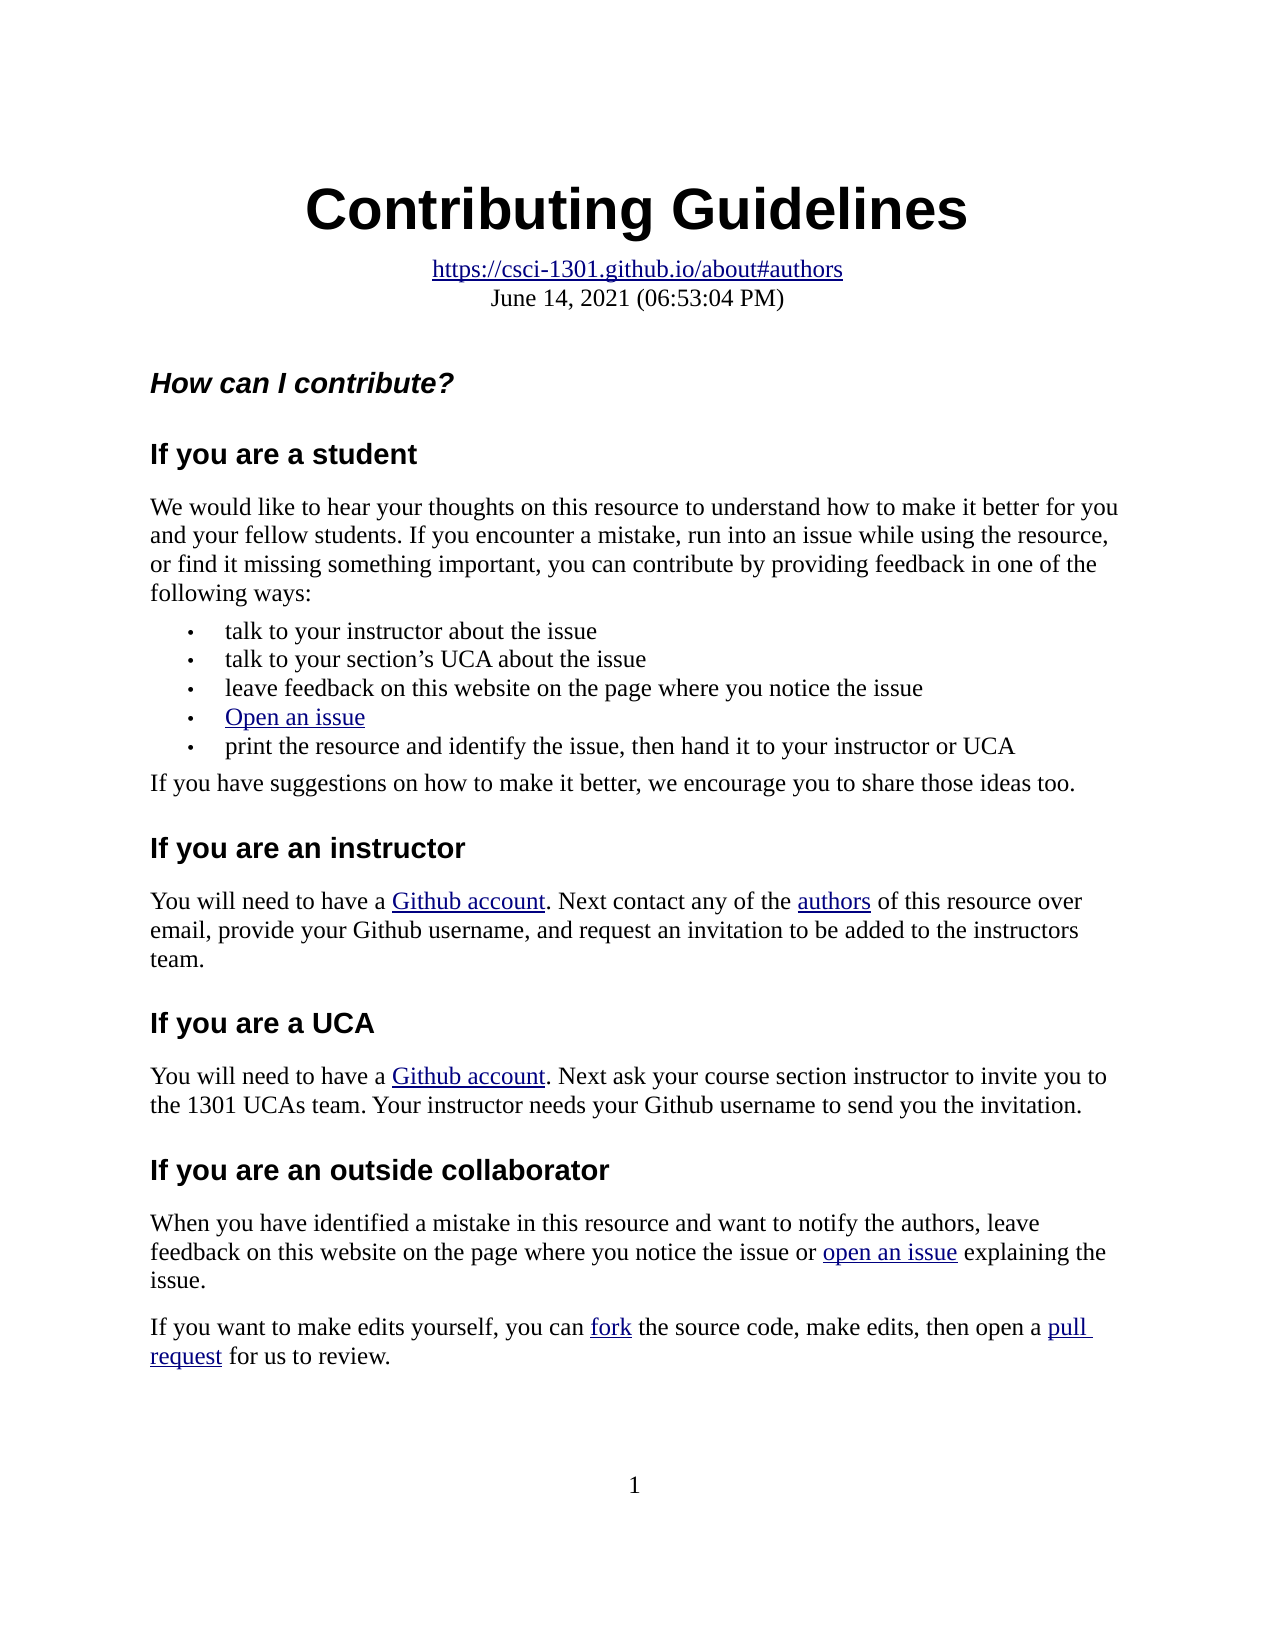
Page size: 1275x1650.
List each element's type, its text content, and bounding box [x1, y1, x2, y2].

subtitle If you are an outside collaborator [150, 1153, 1125, 1186]
text If you have suggestions on how to make it better, we encourage you to share those ideas too. [150, 768, 1125, 797]
title Contributing Guidelines [150, 175, 1125, 242]
list talk to your section’s UCA about the issue [187, 644, 1125, 673]
subtitle How can I contribute? [150, 366, 1125, 399]
list leave feedback on this website on the page where you notice the issue [187, 673, 1125, 702]
list talk to your instructor about the issue [187, 616, 1125, 644]
list print the resource and identify the issue, then hand it to your instructor or UCA [187, 731, 1125, 759]
text We would like to hear your thoughts on this resource to understand how to make it better for you and your fellow students. If you encounter a mistake, run into an issue while using the resource, or find it missing something important, you can contribute by providing feedback in one of the following ways: [150, 492, 1125, 607]
text If you want to make edits yourself, you can fork the source code, make edits, then open a pull request for us to review. [150, 1312, 1125, 1369]
text You will need to have a Github account. Next ask your course section instructor to invite you to the 1301 UCAs team. Your instructor needs your Github username to send you the invitation. [150, 1061, 1125, 1119]
text https://csci-1301.github.io/about#authors [150, 254, 1125, 283]
text You will need to have a Github account. Next contact any of the authors of this resource over email, provide your Github username, and request an invitation to be added to the instructors team. [150, 886, 1125, 972]
subtitle If you are an instructor [150, 831, 1125, 865]
subtitle If you are a student [150, 437, 1125, 470]
subtitle If you are a UCA [150, 1006, 1125, 1040]
list Open an issue [187, 702, 1125, 731]
text When you have identified a mistake in this resource and want to notify the authors, leave feedback on this website on the page where you notice the issue or open an issue explaining the issue. [150, 1208, 1125, 1294]
text June 14, 2021 (06:53:04 PM) [150, 283, 1125, 312]
